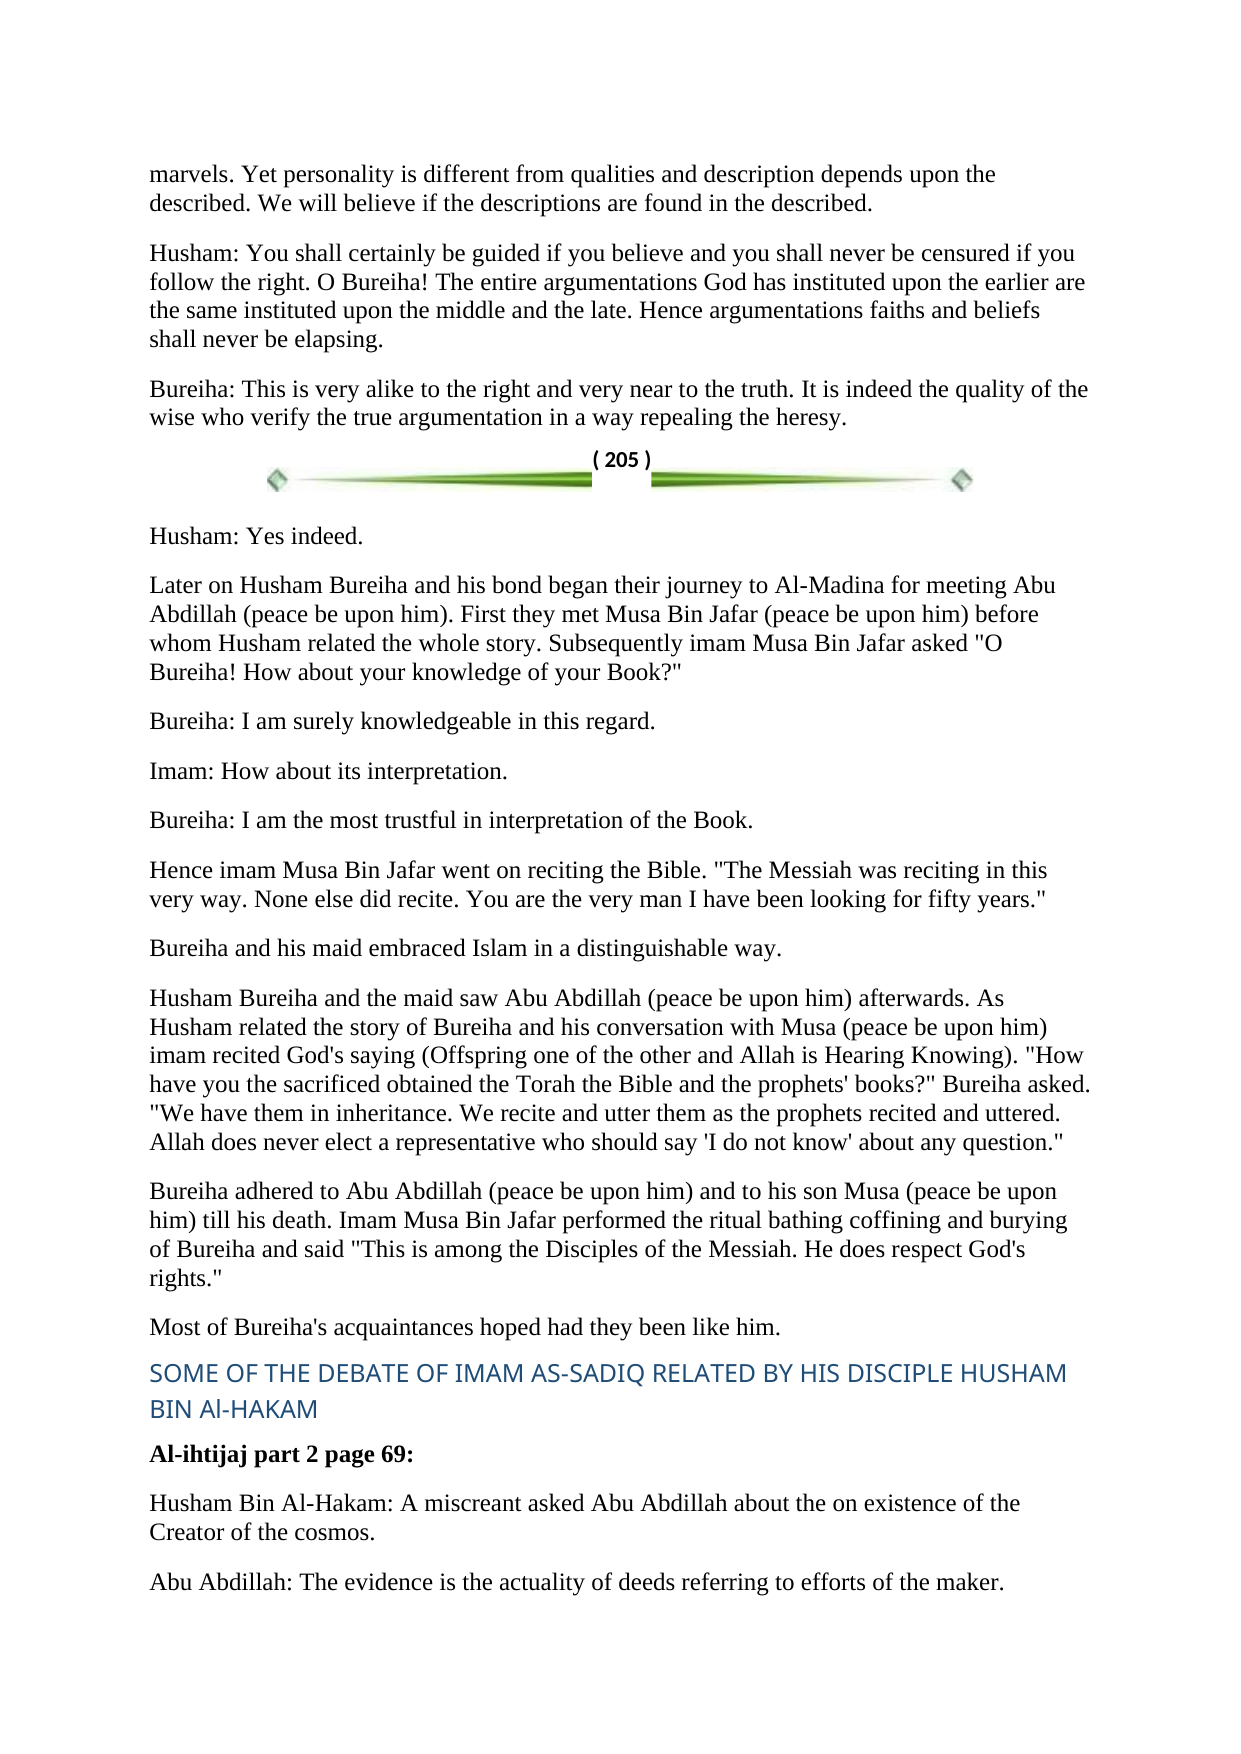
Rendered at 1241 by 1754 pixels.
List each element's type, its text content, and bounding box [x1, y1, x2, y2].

table_header marvels. Yet personality is different from qualities and description depends upon the described. We will believe if the descriptions are found in the described. Husham: You shall certainly be guided if you believe and you shall never be censured if you follow the right. O Bureiha! The entire argumentations God has instituted upon the earlier are the same instituted upon the middle and the late. Hence argumentations faiths and beliefs shall never be elapsing. Bureiha: This is very alike to the right and very near to the truth. It is indeed the quality of the wise who verify the true argumentation in a way repealing the heresy. [148, 148, 1093, 443]
table_header ( 205 ) Husham: Yes indeed. Later on Husham Bureiha and his bond began their journey to Al-­Madina for meeting Abu Abdillah (peace be upon him). First they met Musa Bin Jafar (peace be upon him) before whom Husham related the whole story. Subsequently imam Musa Bin Jafar asked "O Bureiha! How about your knowledge of your Book?" Bureiha: I am surely knowledgeable in this regard. Imam: How about its interpretation. Bureiha: I am the most trustful in interpretation of the Book. Hence imam Musa Bin Jafar went on reciting the Bible. "The Messiah was reciting in this very way. None else did recite. You are the very man I have been looking for fifty years." Bureiha and his maid embraced Islam in a distinguishable way. Husham Bureiha and the maid saw Abu Abdillah (peace be upon him) afterwards. As Husham related the story of Bureiha and his conversation with Musa (peace be upon him) imam recited God's saying (Offspring one of the other and Allah is Hearing Knowing). "How have you the sacrificed obtained the Torah the Bible and the prophets' books?" Bureiha asked. "We have them in inheritance. We recite and utter them as the prophets recited and uttered. Allah does never elect a representative who should say 'I do not know' about any question." Bureiha adhered to Abu Abdillah (peace be upon him) and to his son Musa (peace be upon him) till his death. Imam Musa Bin Jafar performed the ritual bathing coffining and burying of Bureiha and said "This is among the Disciples of the Messiah. He does respect God's rights." Most of Bureiha's acquaintances hoped had they been like him. SOME OF THE DEBATE OF IMAM AS-­SADIQ RELATED BY HIS DISCIPLE HUSHAM BIN Al-­HAKAM Al-ihtijaj part 2 page 69: Husham Bin Al-­Hakam: A miscreant asked Abu Abdillah about the on existence of the Creator of the cosmos. Abu Abdillah: The evidence is the actuality of deeds referring to efforts of the maker. [148, 443, 1093, 1597]
